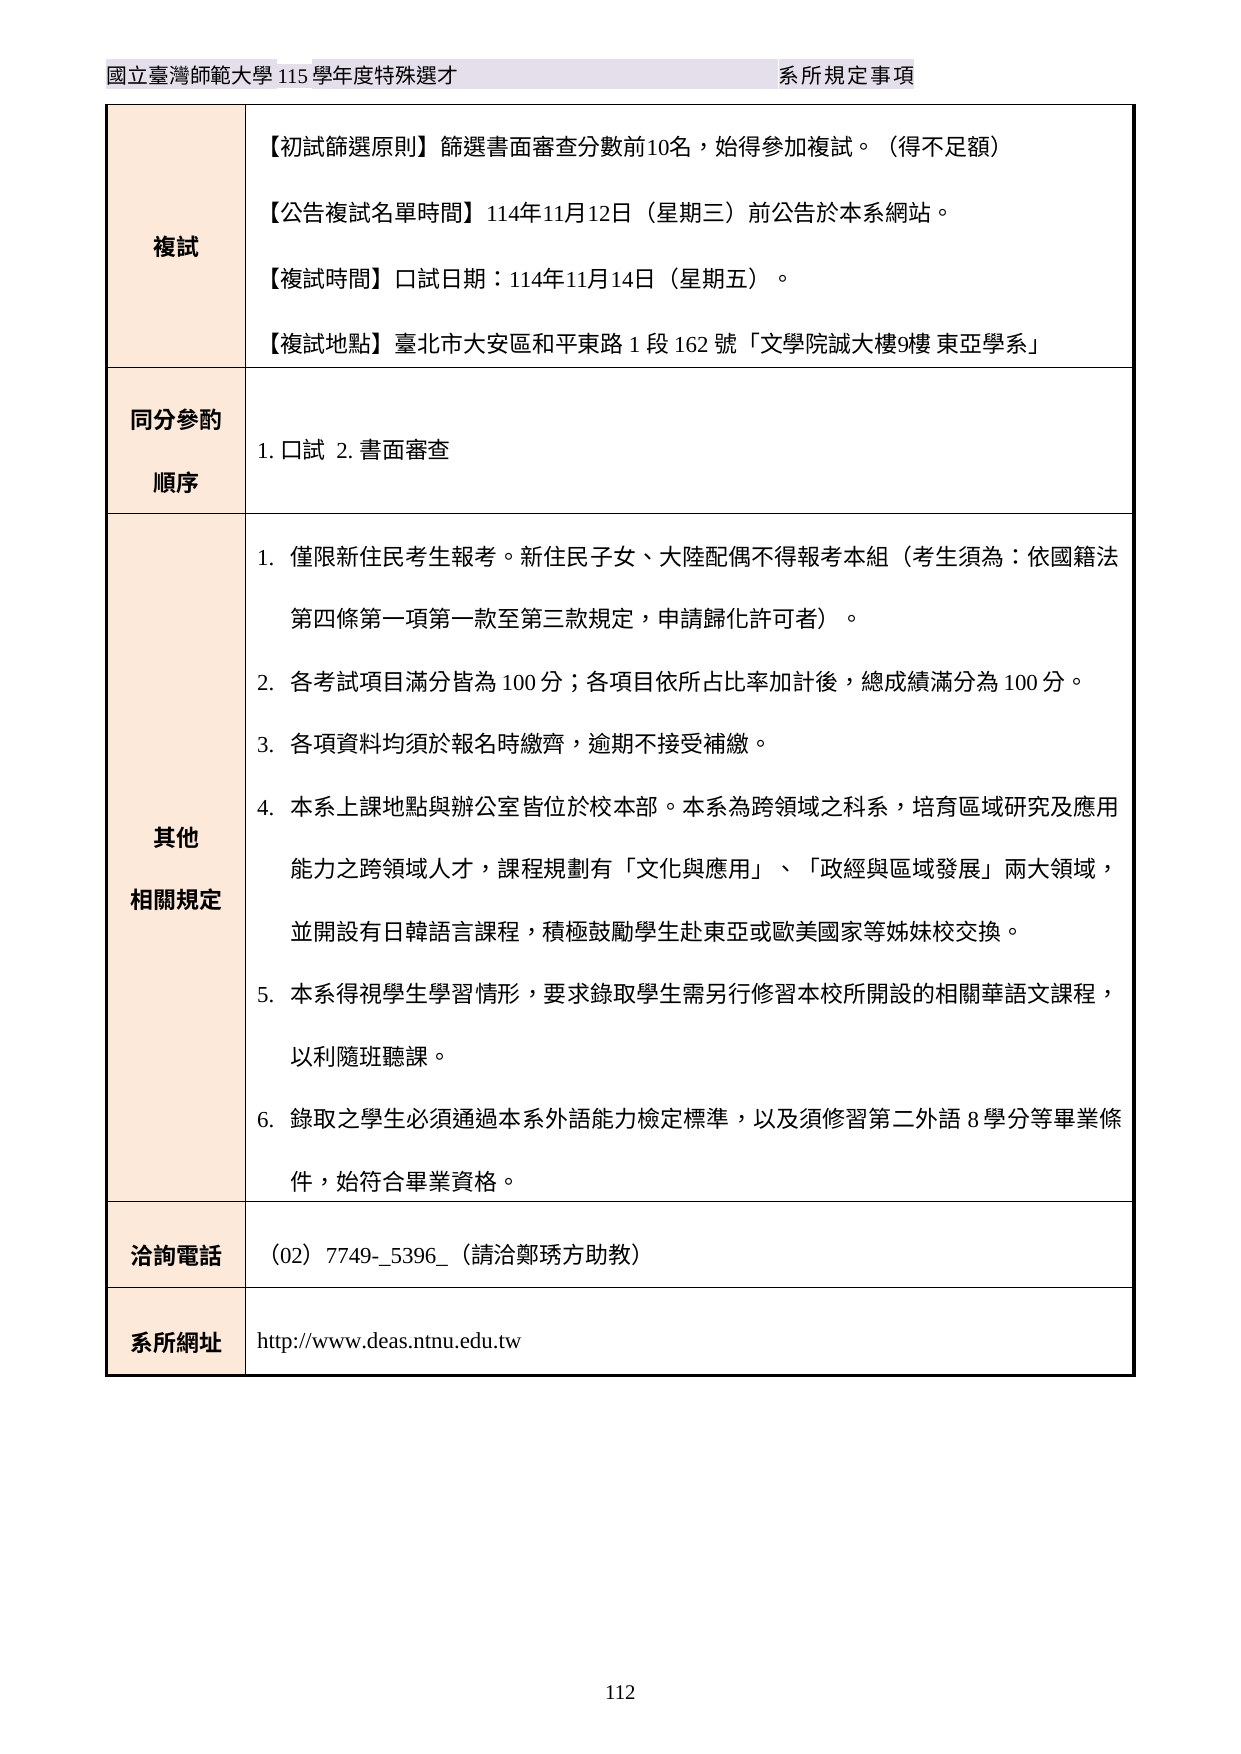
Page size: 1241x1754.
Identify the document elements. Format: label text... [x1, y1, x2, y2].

table_cell 僅限新住民考生報考。新住民子女、大陸配偶不得報考本組（考生須為：依國籍法第四條第一項第一款至第三款規定，申請歸化許可者）。 各考試項目滿分皆為100分；各項目依所占比率加計後，總成績滿分為100分。 各項資料均須於報名時繳齊，逾期不接受補繳。 本系上課地點與辦公室皆位於校本部。本系為跨領域之科系，培育區域研究及應用能力之跨領域人才，課程規劃有「文化與應用」、「政經與區域發展」兩大領域，並開設有日韓語言課程，積極鼓勵學生赴東亞或歐美國家等姊妹校交換。 本系得視學生學習情形，要求錄取學生需另行修習本校所開設的相關華語文課程，以利隨班聽課。 錄取之學生必須通過本系外語能力檢定標準，以及須修習第二外語8學分等畢業條件，始符合畢業資格。 [246, 514, 1132, 1201]
table_cell http://www.deas.ntnu.edu.tw [246, 1288, 1132, 1374]
table_cell 其他 相關規定 [108, 514, 245, 1201]
table_cell 洽詢電話 [108, 1202, 245, 1287]
table_cell 1. 口試 2. 書面審查 [246, 368, 1132, 513]
table_cell 複試 [108, 105, 245, 366]
table_cell （02）7749-_5396_（請洽鄭琇方助教） [246, 1202, 1132, 1287]
table_cell 【初試篩選原則】篩選書面審查分數前10名，始得參加複試。（得不足額） 【公告複試名單時間】114年11月12日（星期三）前公告於本系網站。 【複試時間】口試日期：114年11月14日（星期五）。 【複試地點】臺北市大安區和平東路 1 段 162 號「文學院誠大樓9樓 東亞學系」 [246, 105, 1132, 366]
table_cell 同分參酌 順序 [108, 368, 245, 513]
table_cell 系所網址 [108, 1288, 245, 1374]
